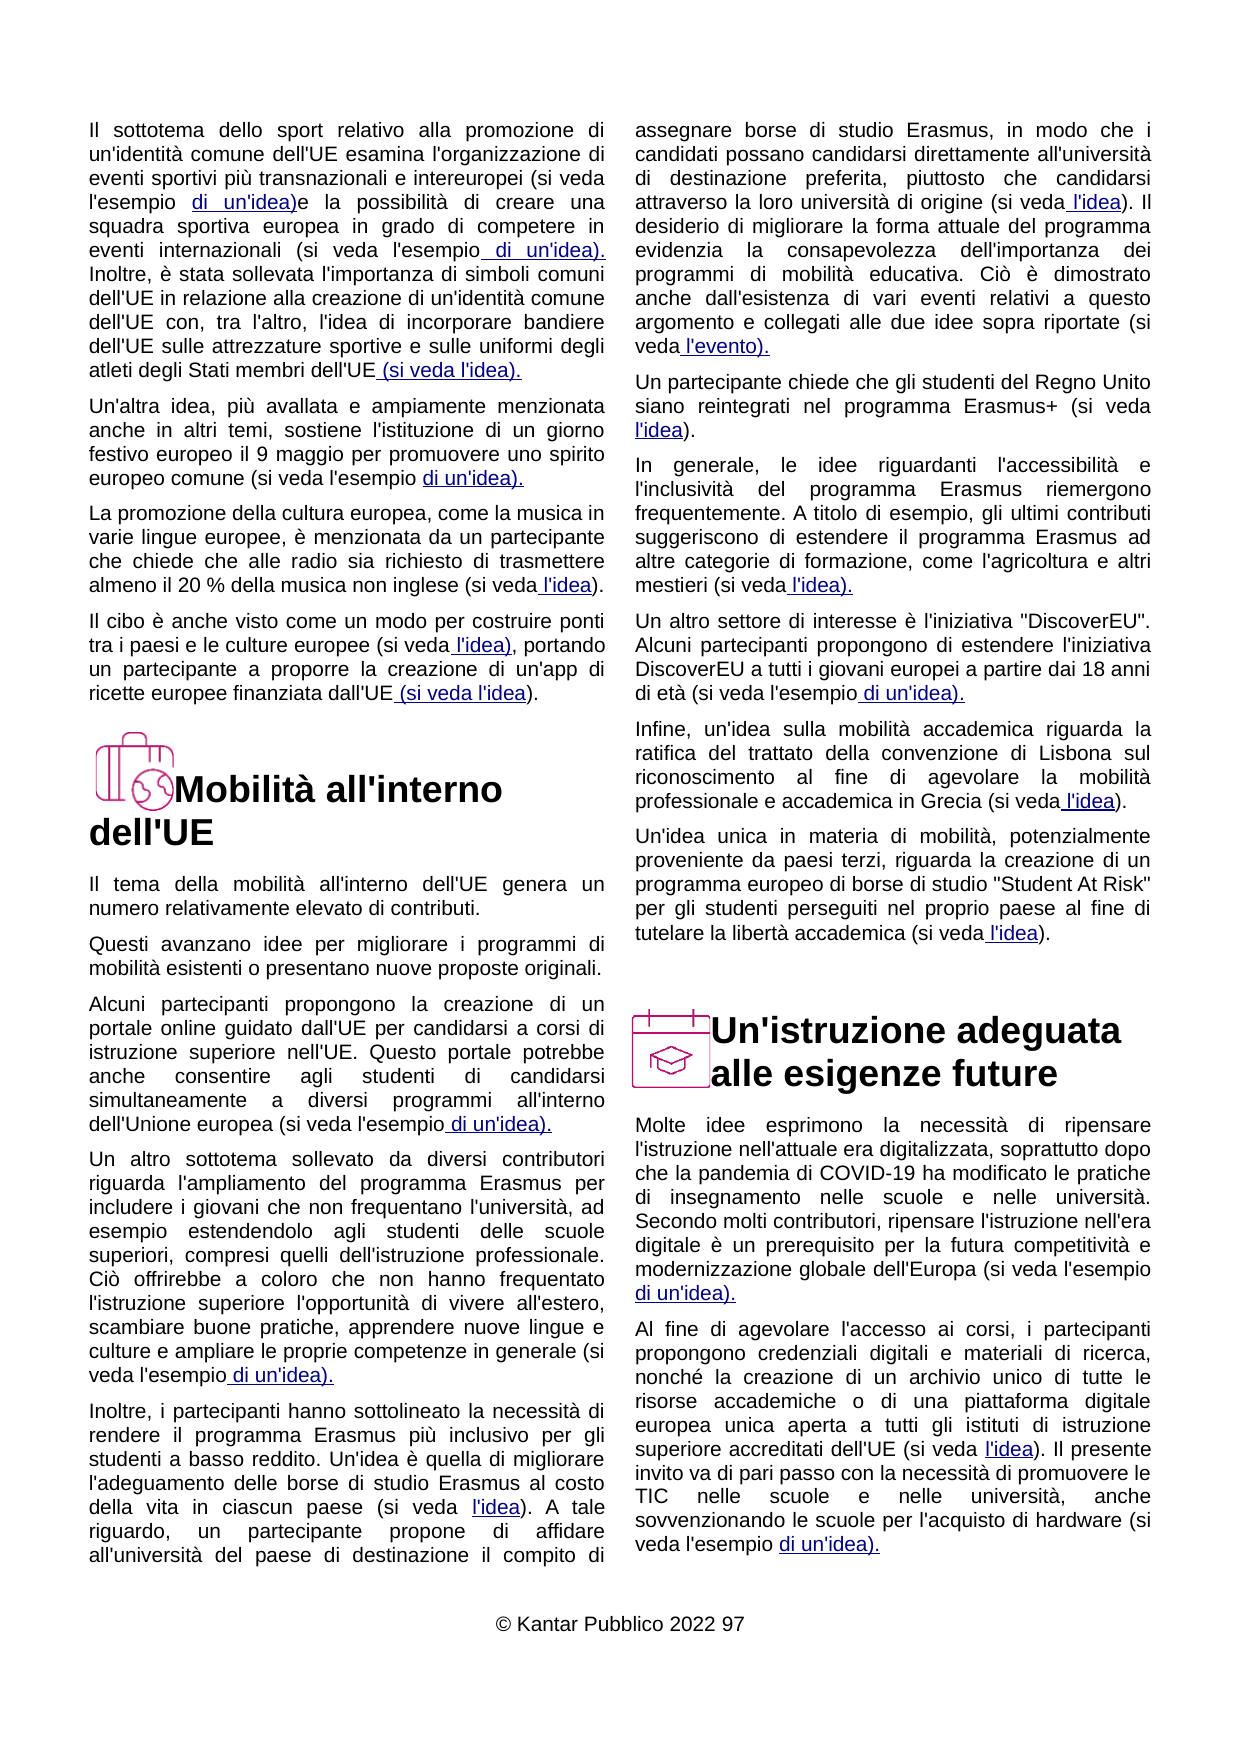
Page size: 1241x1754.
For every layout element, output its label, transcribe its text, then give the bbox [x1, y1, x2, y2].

text assegnare borse di studio Erasmus, in modo che i candidati possano candidarsi direttamente all'università di destinazione preferita, piuttosto che candidarsi attraverso la loro università di origine (si veda l'idea). Il desiderio di migliorare la forma attuale del programma evidenzia la consapevolezza dell'importanza dei programmi di mobilità educativa. Ciò è dimostrato anche dall'esistenza di vari eventi relativi a questo argomento e collegati alle due idee sopra riportate (si veda l'evento). [635, 118, 1152, 358]
picture [631, 1009, 711, 1088]
subtitle Mobilità all'interno dell'UE [88, 767, 605, 854]
text Un altro settore di interesse è l'iniziativa "DiscoverEU". Alcuni partecipanti propongono di estendere l'iniziativa DiscoverEU a tutti i giovani europei a partire dai 18 anni di età (si veda l'esempio di un'idea). [635, 609, 1152, 705]
text Il sottotema dello sport relativo alla promozione di un'identità comune dell'UE esamina l'organizzazione di eventi sportivi più transnazionali e intereuropei (si veda l'esempio di un'idea)e la possibilità di creare una squadra sportiva europea in grado di competere in eventi internazionali (si veda l'esempio di un'idea). Inoltre, è stata sollevata l'importanza di simboli comuni dell'UE in relazione alla creazione di un'identità comune dell'UE con, tra l'altro, l'idea di incorporare bandiere dell'UE sulle attrezzature sportive e sulle uniformi degli atleti degli Stati membri dell'UE (si veda l'idea). [88, 118, 605, 382]
text Infine, un'idea sulla mobilità accademica riguarda la ratifica del trattato della convenzione di Lisbona sul riconoscimento al fine di agevolare la mobilità professionale e accademica in Grecia (si veda l'idea). [635, 717, 1152, 812]
picture [95, 732, 174, 811]
text Al fine di agevolare l'accesso ai corsi, i partecipanti propongono credenziali digitali e materiali di ricerca, nonché la creazione di un archivio unico di tutte le risorse accademiche o di una piattaforma digitale europea unica aperta a tutti gli istituti di istruzione superiore accreditati dell'UE (si veda l'idea). Il presente invito va di pari passo con la necessità di promuovere le TIC nelle scuole e nelle università, anche sovvenzionando le scuole per l'acquisto di hardware (si veda l'esempio di un'idea). [635, 1317, 1152, 1556]
text Molte idee esprimono la necessità di ripensare l'istruzione nell'attuale era digitalizzata, soprattutto dopo che la pandemia di COVID-19 ha modificato le pratiche di insegnamento nelle scuole e nelle università. Secondo molti contributori, ripensare l'istruzione nell'era digitale è un prerequisito per la futura competitività e modernizzazione globale dell'Europa (si veda l'esempio di un'idea). [635, 1113, 1152, 1305]
text Questi avanzano idee per migliorare i programmi di mobilità esistenti o presentano nuove proposte originali. [88, 932, 605, 980]
text Un partecipante chiede che gli studenti del Regno Unito siano reintegrati nel programma Erasmus+ (si veda l'idea). [635, 369, 1152, 441]
text Il cibo è anche visto come un modo per costruire ponti tra i paesi e le culture europee (si veda l'idea), portando un partecipante a proporre la creazione di un'app di ricette europee finanziata dall'UE (si veda l'idea). [88, 609, 605, 705]
text La promozione della cultura europea, come la musica in varie lingue europee, è menzionata da un partecipante che chiede che alle radio sia richiesto di trasmettere almeno il 20 % della musica non inglese (si veda l'idea). [88, 501, 605, 597]
text Un'idea unica in materia di mobilità, potenzialmente proveniente da paesi terzi, riguarda la creazione di un programma europeo di borse di studio "Student At Risk" per gli studenti perseguiti nel proprio paese al fine di tutelare la libertà accademica (si veda l'idea). [635, 824, 1152, 946]
text Il tema della mobilità all'interno dell'UE genera un numero relativamente elevato di contributi. [88, 872, 605, 920]
text In generale, le idee riguardanti l'accessibilità e l'inclusività del programma Erasmus riemergono frequentemente. A titolo di esempio, gli ultimi contributi suggeriscono di estendere il programma Erasmus ad altre categorie di formazione, come l'agricoltura e altri mestieri (si veda l'idea). [635, 453, 1152, 597]
text Alcuni partecipanti propongono la creazione di un portale online guidato dall'UE per candidarsi a corsi di istruzione superiore nell'UE. Questo portale potrebbe anche consentire agli studenti di candidarsi simultaneamente a diversi programmi all'interno dell'Unione europea (si veda l'esempio di un'idea). [88, 992, 605, 1135]
text Inoltre, i partecipanti hanno sottolineato la necessità di rendere il programma Erasmus più inclusivo per gli studenti a basso reddito. Un'idea è quella di migliorare l'adeguamento delle borse di studio Erasmus al costo della vita in ciascun paese (si veda l'idea). A tale riguardo, un partecipante propone di affidare all'università del paese di destinazione il compito di [88, 1399, 605, 1566]
text Un'altra idea, più avallata e ampiamente menzionata anche in altri temi, sostiene l'istituzione di un giorno festivo europeo il 9 maggio per promuovere uno spirito europeo comune (si veda l'esempio di un'idea). [88, 393, 605, 489]
subtitle Un'istruzione adeguata alle esigenze future [635, 1008, 1152, 1094]
text Un altro sottotema sollevato da diversi contributori riguarda l'ampliamento del programma Erasmus per includere i giovani che non frequentano l'università, ad esempio estendendolo agli studenti delle scuole superiori, compresi quelli dell'istruzione professionale. Ciò offrirebbe a coloro che non hanno frequentato l'istruzione superiore l'opportunità di vivere all'estero, scambiare buone pratiche, apprendere nuove lingue e culture e ampliare le proprie competenze in generale (si veda l'esempio di un'idea). [88, 1147, 605, 1387]
